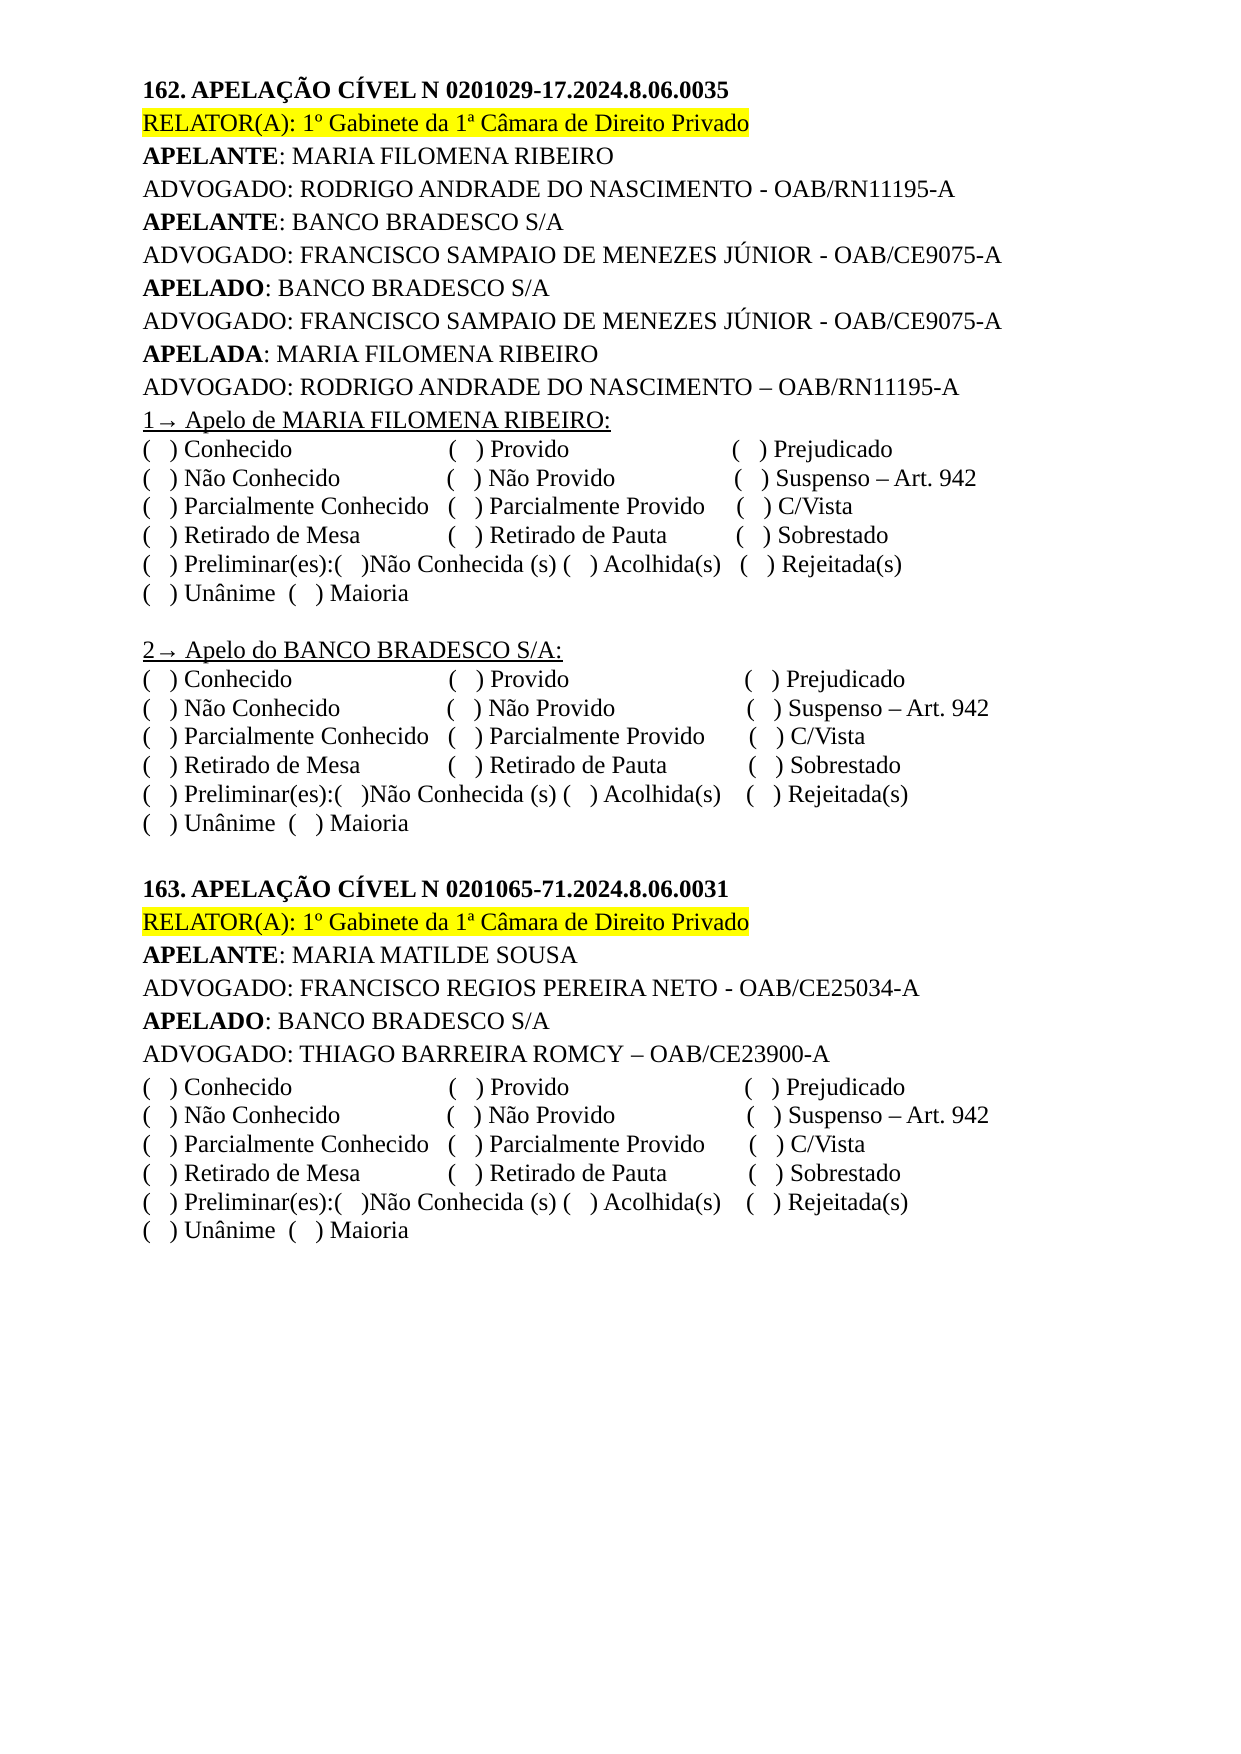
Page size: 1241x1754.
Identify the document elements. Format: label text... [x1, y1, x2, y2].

text ( ) Preliminar(es):( )Não Conhecida (s) ( ) Acolhida(s) ( ) Rejeitada(s) [142, 549, 1158, 578]
text ( ) Não Conhecido ( ) Não Provido ( ) Suspenso – Art. 942 [142, 693, 1158, 721]
text ( ) Parcialmente Conhecido ( ) Parcialmente Provido ( ) C/Vista [142, 721, 1158, 750]
text 1→ Apelo de MARIA FILOMENA RIBEIRO: [142, 405, 1141, 434]
text ( ) Unânime ( ) Maioria 163. APELAÇÃO CÍVEL N 0201065-71.2024.8.06.0031 RELATOR(A): 1º Gabinete da 1ª Câmara de Direito Privado APELANTE: MARIA MATILDE SOUSA ADVOGADO: FRANCISCO REGIOS PEREIRA NETO - OAB/CE25034-A APELADO: BANCO BRADESCO S/A ADVOGADO: THIAGO BARREIRA ROMCY – OAB/CE23900-A [142, 808, 1141, 1068]
text ( ) Conhecido ( ) Provido ( ) Prejudicado [142, 1072, 1141, 1101]
text ( ) Conhecido ( ) Provido ( ) Prejudicado [142, 434, 1141, 463]
text ( ) Parcialmente Conhecido ( ) Parcialmente Provido ( ) C/Vista [142, 1129, 1158, 1158]
text ( ) Retirado de Mesa ( ) Retirado de Pauta ( ) Sobrestado [142, 520, 1158, 549]
text ( ) Preliminar(es):( )Não Conhecida (s) ( ) Acolhida(s) ( ) Rejeitada(s) [142, 1187, 1158, 1216]
text ( ) Retirado de Mesa ( ) Retirado de Pauta ( ) Sobrestado [142, 1158, 1158, 1187]
text ( ) Unânime ( ) Maioria [142, 1216, 1141, 1310]
text ( ) Unânime ( ) Maioria [142, 578, 1158, 606]
text ( ) Conhecido ( ) Provido ( ) Prejudicado [142, 664, 1141, 693]
text 162. APELAÇÃO CÍVEL N 0201029-17.2024.8.06.0035 RELATOR(A): 1º Gabinete da 1ª Câmara de Direito Privado APELANTE: MARIA FILOMENA RIBEIRO ADVOGADO: RODRIGO ANDRADE DO NASCIMENTO - OAB/RN11195-A APELANTE: BANCO BRADESCO S/A ADVOGADO: FRANCISCO SAMPAIO DE MENEZES JÚNIOR - OAB/CE9075-A APELADO: BANCO BRADESCO S/A ADVOGADO: FRANCISCO SAMPAIO DE MENEZES JÚNIOR - OAB/CE9075-A APELADA: MARIA FILOMENA RIBEIRO ADVOGADO: RODRIGO ANDRADE DO NASCIMENTO – OAB/RN11195-A [142, 75, 1141, 401]
text ( ) Não Conhecido ( ) Não Provido ( ) Suspenso – Art. 942 [142, 1101, 1158, 1129]
text ( ) Retirado de Mesa ( ) Retirado de Pauta ( ) Sobrestado [142, 750, 1158, 779]
text ( ) Parcialmente Conhecido ( ) Parcialmente Provido ( ) C/Vista [142, 491, 1158, 520]
text 2→ Apelo do BANCO BRADESCO S/A: [142, 635, 1141, 664]
text ( ) Não Conhecido ( ) Não Provido ( ) Suspenso – Art. 942 [142, 463, 1158, 491]
text ( ) Preliminar(es):( )Não Conhecida (s) ( ) Acolhida(s) ( ) Rejeitada(s) [142, 779, 1158, 808]
